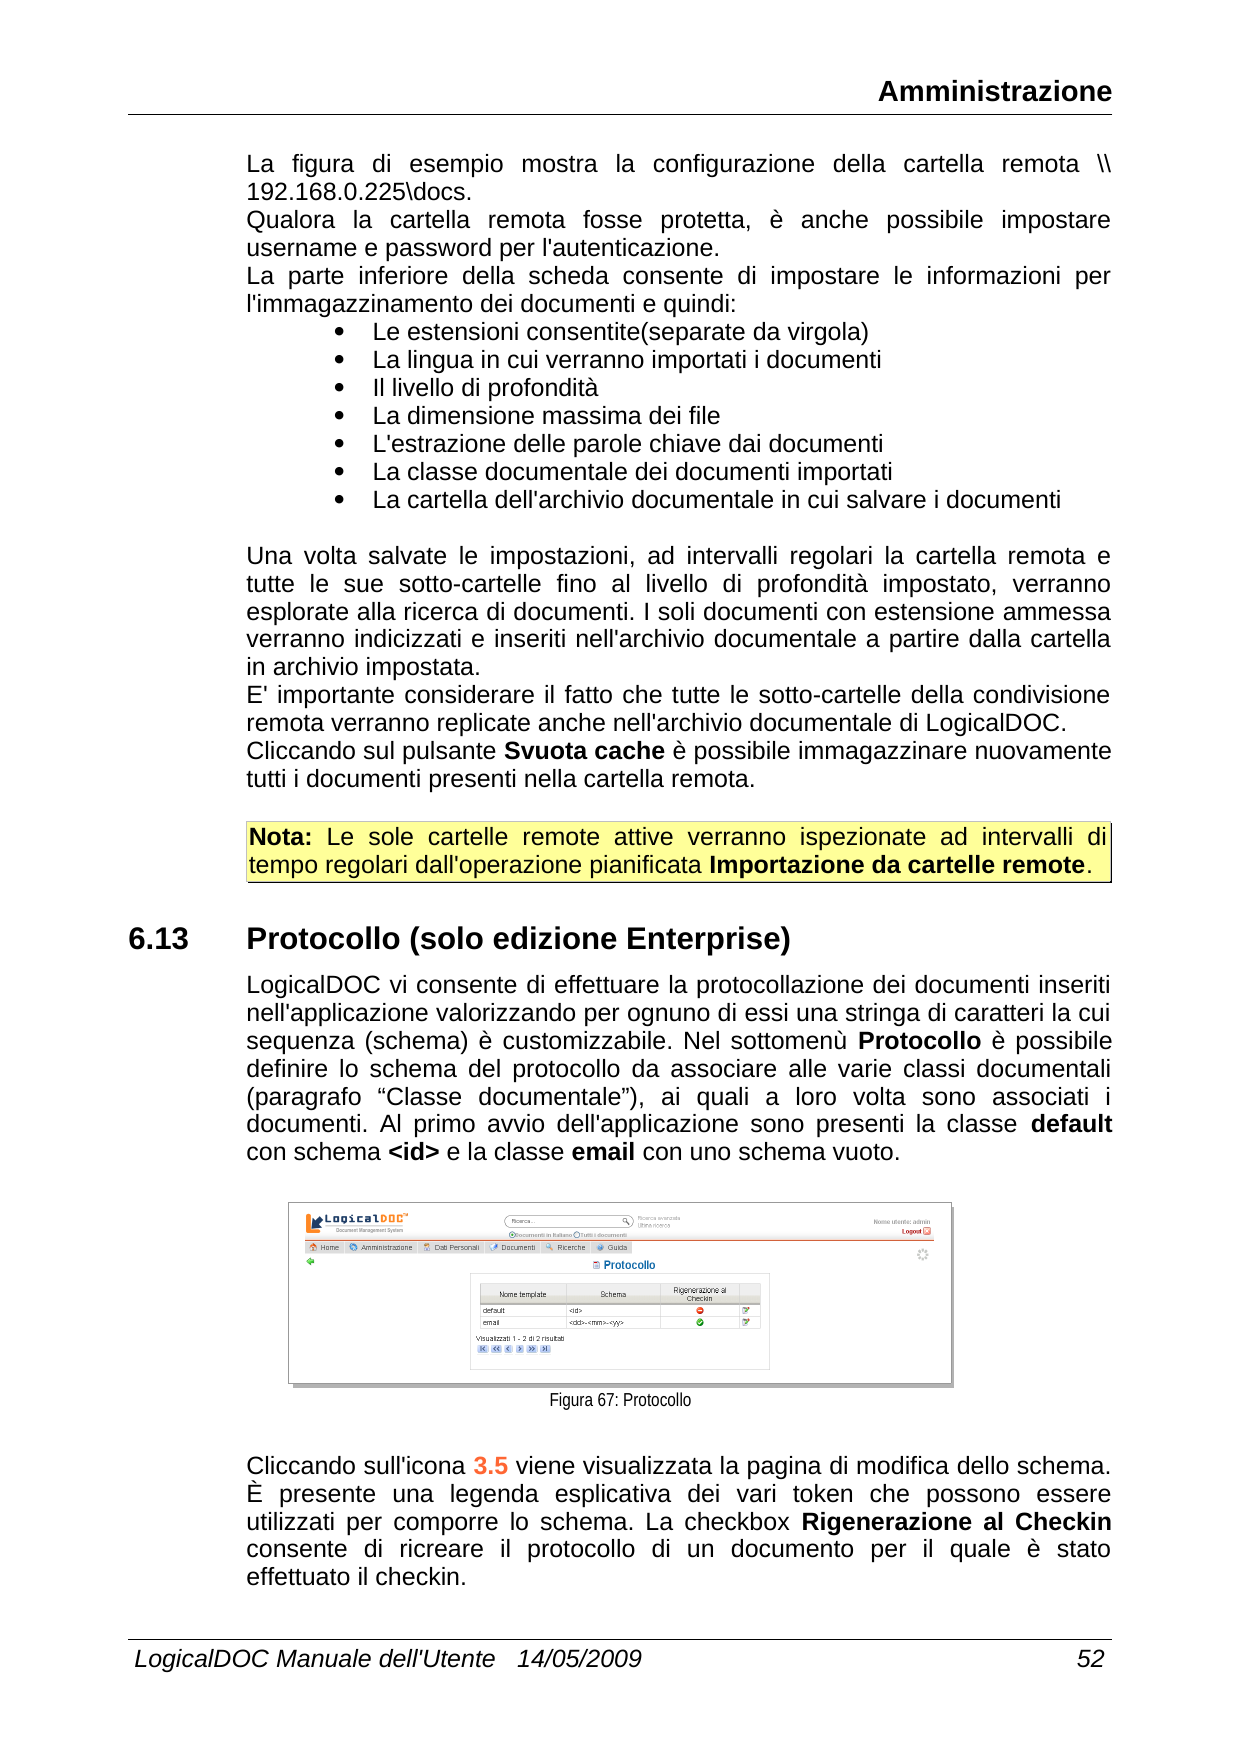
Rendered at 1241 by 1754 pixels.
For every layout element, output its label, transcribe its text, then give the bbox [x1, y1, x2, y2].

list La lingua in cui verranno importati i documenti [335, 346, 1112, 373]
subtitle Protocollo (solo edizione Enterprise) [128, 921, 1112, 956]
text Figura 67: Protocollo [288, 1384, 952, 1411]
text Nota: Le sole cartelle remote attive verranno ispezionate ad intervalli di tempo regolari dall'operazione pianificata Importazione da cartelle remote. [247, 822, 1110, 881]
text La figura di esempio mostra la configurazione della cartella remota \\192.168.0.225\docs. [246, 150, 1112, 206]
text Qualora la cartella remota fosse protetta, è anche possibile impostare username e password per l'autenticazione. [246, 206, 1112, 262]
picture [305, 1211, 934, 1374]
list La classe documentale dei documenti importati [335, 458, 1112, 486]
text La parte inferiore della scheda consente di impostare le informazioni per l'immagazzinamento dei documenti e quindi: [246, 262, 1112, 317]
list La dimensione massima dei file [335, 402, 1112, 429]
list Le estensioni consentite(separate da virgola) [335, 317, 1112, 346]
list L'estrazione delle parole chiave dai documenti [335, 429, 1112, 458]
text Una volta salvate le impostazioni, ad intervalli regolari la cartella remota e tutte le sue sotto-cartelle fino al livello di profondità impostato, verranno esplorate alla ricerca di documenti. I soli documenti con estensione ammessa verranno indicizzati e inseriti nell'archivio documentale a partire dalla cartella in archivio impostata. [246, 542, 1112, 681]
text Cliccando sull'icona 3.5 viene visualizzata la pagina di modifica dello schema. È presente una legenda esplicativa dei vari token che possono essere utilizzati per comporre lo schema. La checkbox Rigenerazione al Checkin consente di ricreare il protocollo di un documento per il quale è stato effettuato il checkin. [246, 1451, 1112, 1591]
list Il livello di profondità [335, 373, 1112, 402]
text E' importante considerare il fatto che tutte le sotto-cartelle della condivisione remota verranno replicate anche nell'archivio documentale di LogicalDOC. [246, 681, 1112, 737]
text Cliccando sul pulsante Svuota cache è possibile immagazzinare nuovamente tutti i documenti presenti nella cartella remota. [246, 737, 1112, 793]
text LogicalDOC vi consente di effettuare la protocollazione dei documenti inseriti nell'applicazione valorizzando per ognuno di essi una stringa di caratteri la cui sequenza (schema) è customizzabile. Nel sottomenù Protocollo è possibile definire lo schema del protocollo da associare alle varie classi documentali (paragrafo “Classe documentale”), ai quali a loro volta sono associati i documenti. Al primo avvio dell'applicazione sono presenti la classe default con schema <id> e la classe email con uno schema vuoto. [246, 971, 1112, 1166]
list La cartella dell'archivio documentale in cui salvare i documenti [335, 486, 1112, 514]
